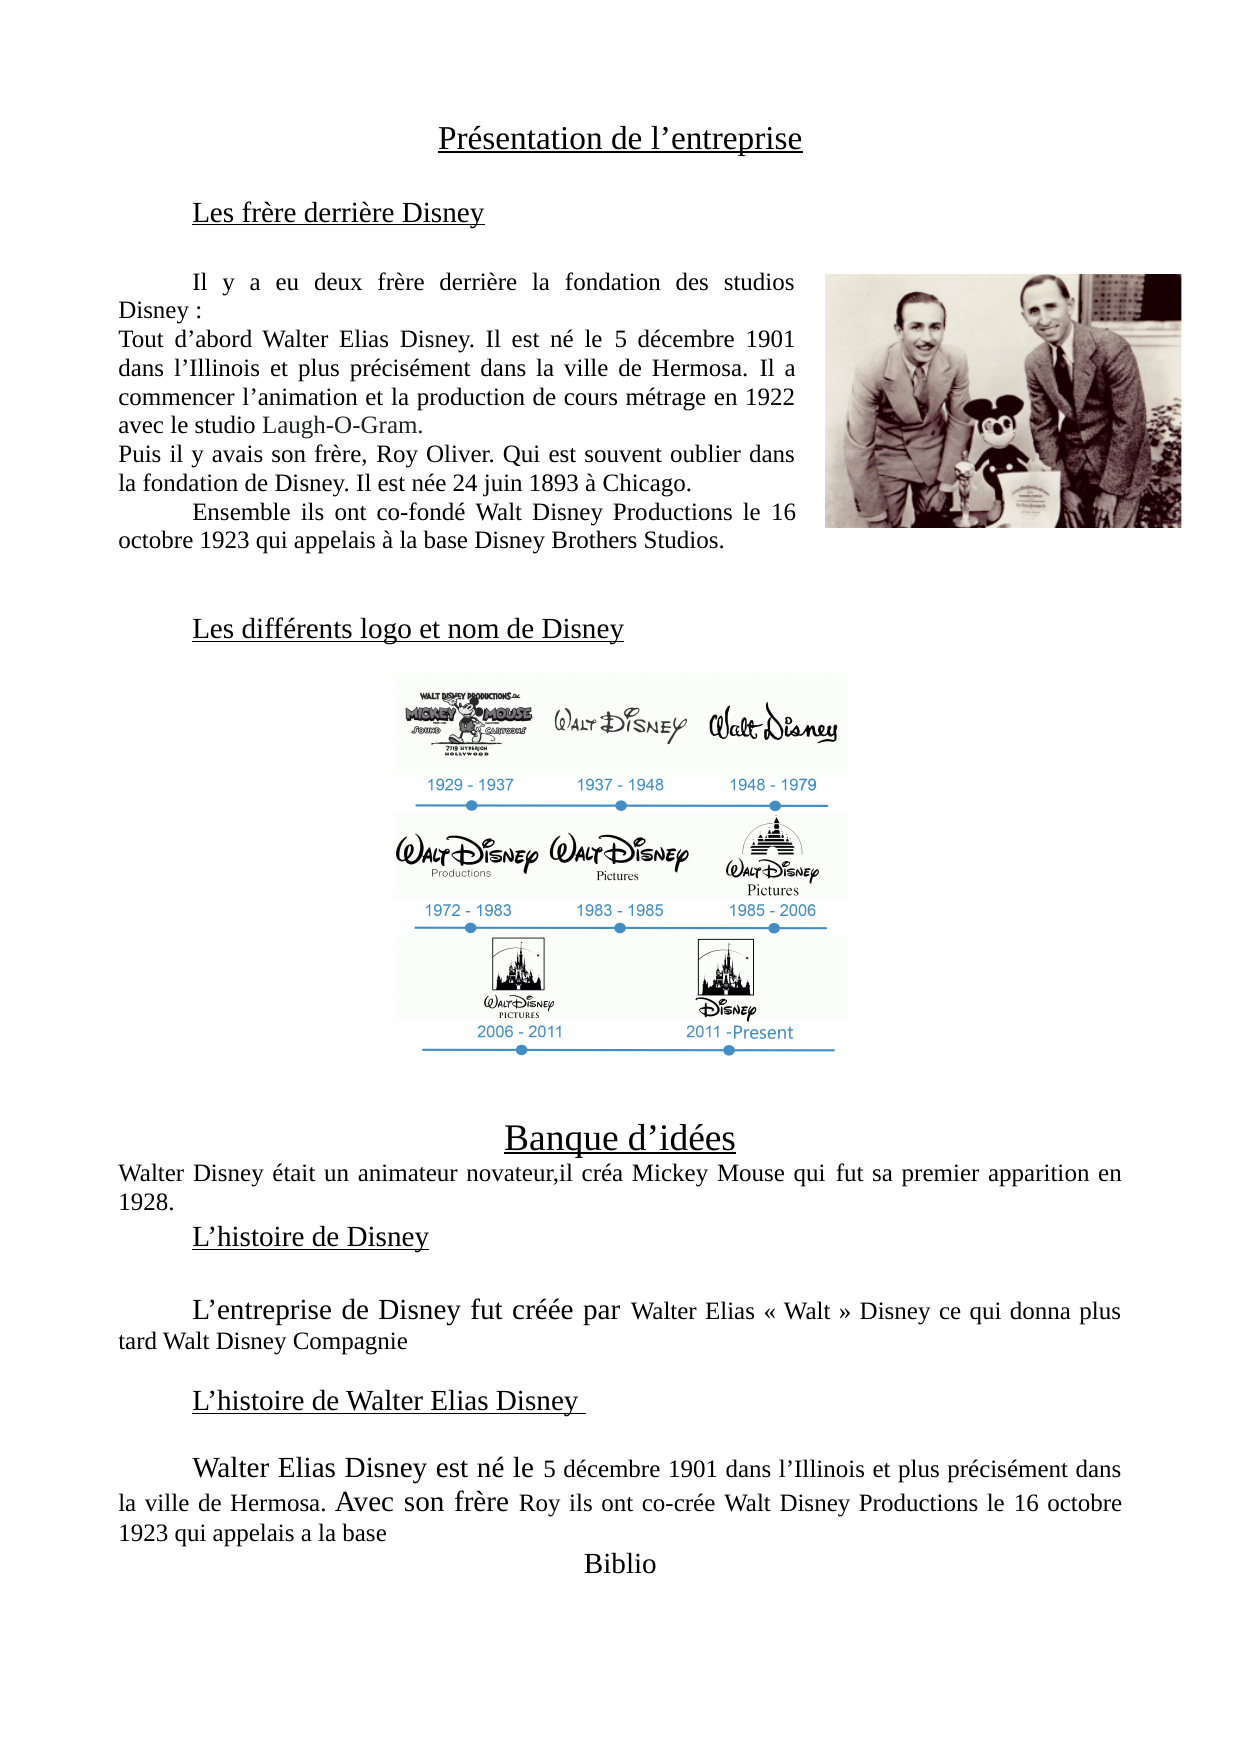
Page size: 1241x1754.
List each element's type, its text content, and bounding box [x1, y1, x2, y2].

picture [825, 274, 1182, 528]
text L’histoire de Disney [118, 1216, 1122, 1254]
text Les frère derrière Disney [118, 195, 1122, 228]
text Ensemble ils ont co-fondé Walt Disney Productions le 16 octobre 1923 qui appelais à la base Disney Brothers Studios. [118, 497, 796, 554]
text Walter Disney était un animateur novateur,il créa Mickey Mouse qui fut sa premier apparition en 1928. [118, 1158, 1122, 1216]
text Banque d’idées [118, 1115, 1122, 1158]
picture [392, 673, 848, 1058]
text L’histoire de Walter Elias Disney [118, 1383, 1122, 1417]
text Walter Elias Disney est né le 5 décembre 1901 dans l’Illinois et plus précisément dans la ville de Hermosa. Avec son frère Roy ils ont co-crée Walt Disney Productions le 16 octobre 1923 qui appelais a la base [118, 1451, 1122, 1546]
text Biblio [118, 1546, 1122, 1580]
text Présentation de l’entreprise [118, 118, 1122, 156]
text Il y a eu deux frère derrière la fondation des studios Disney : [118, 267, 796, 324]
text L’entreprise de Disney fut créée par Walter Elias « Walt » Disney ce qui donna plus tard Walt Disney Compagnie [118, 1292, 1122, 1355]
text Les différents logo et nom de Disney [118, 612, 1122, 645]
text Tout d’abord Walter Elias Disney. Il est né le 5 décembre 1901 dans l’Illinois et plus précisément dans la ville de Hermosa. Il a commencer l’animation et la production de cours métrage en 1922 avec le studio Laugh-O-Gram. [118, 324, 796, 439]
text Puis il y avais son frère, Roy Oliver. Qui est souvent oublier dans la fondation de Disney. Il est née 24 juin 1893 à Chicago. [118, 439, 796, 497]
